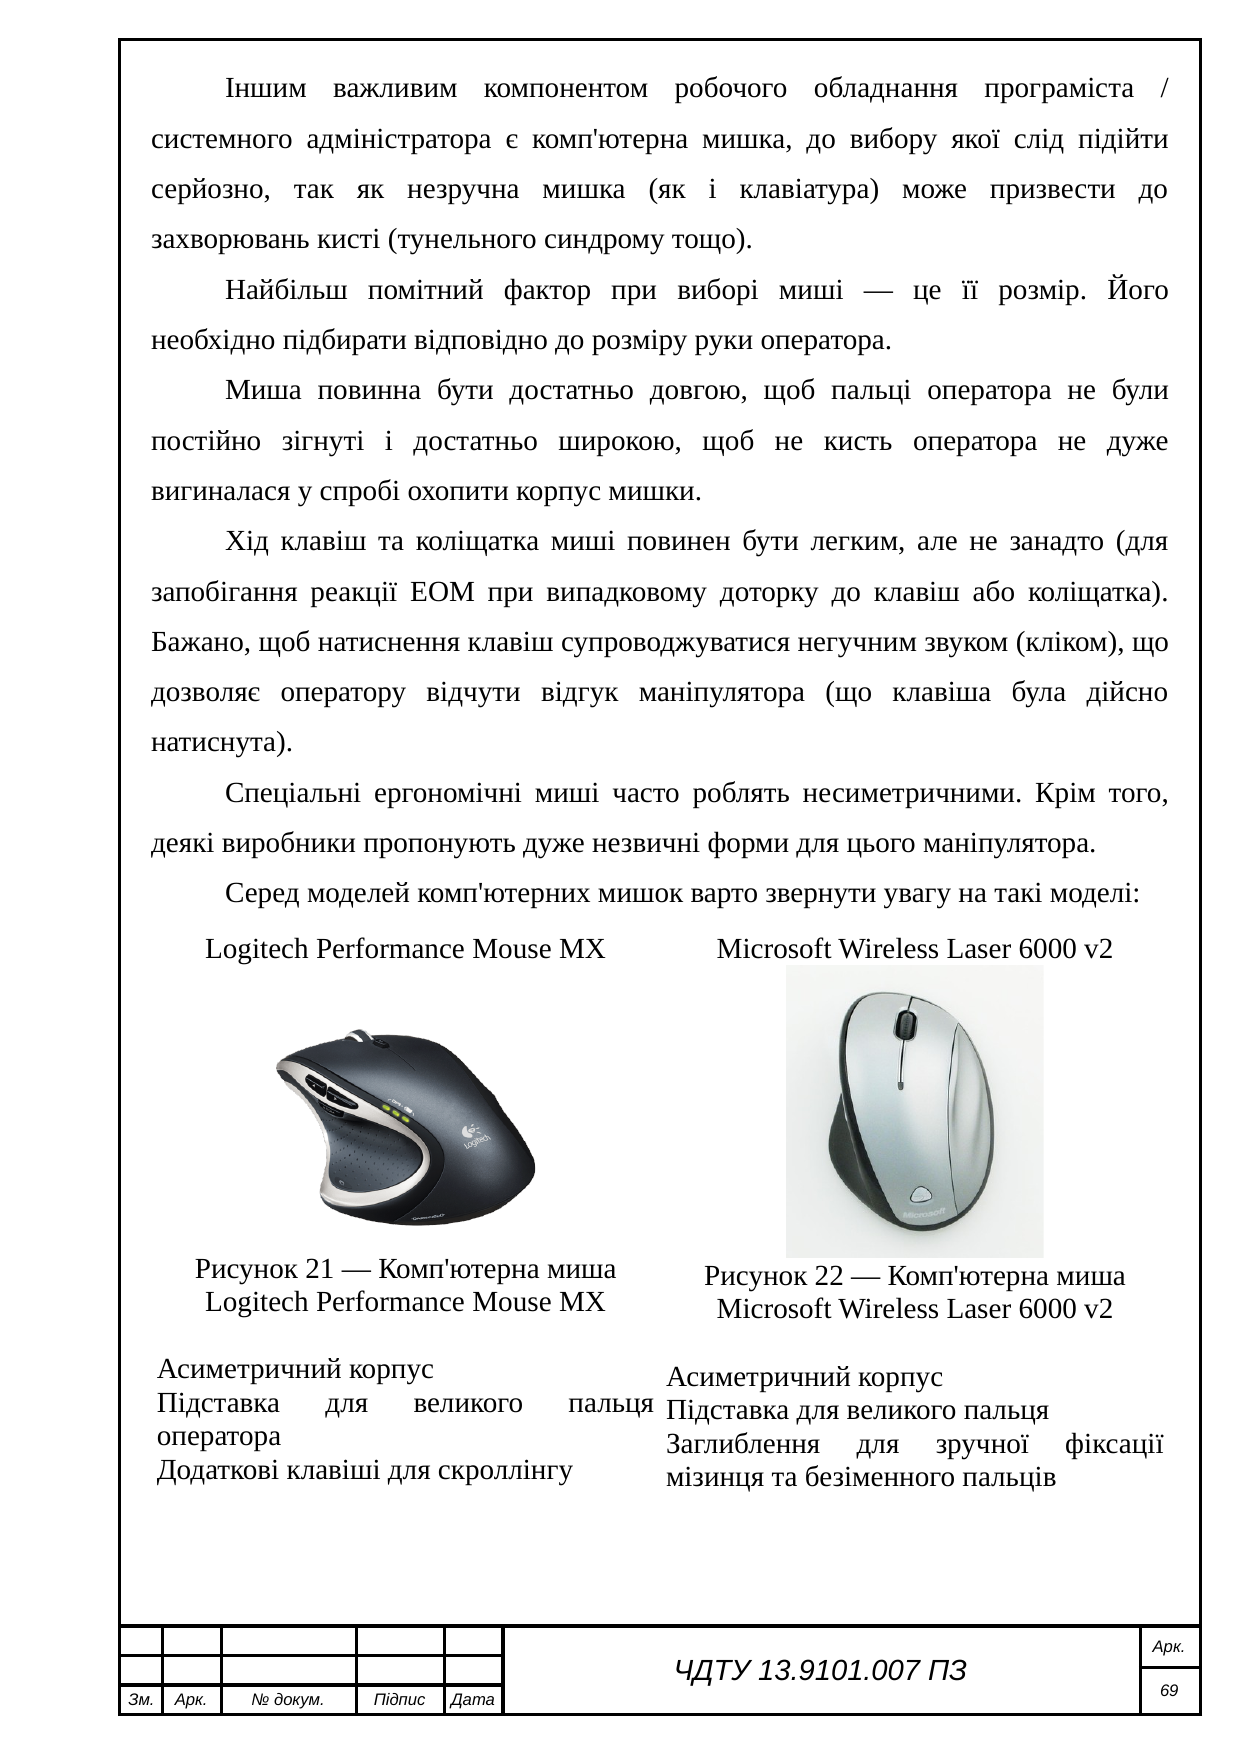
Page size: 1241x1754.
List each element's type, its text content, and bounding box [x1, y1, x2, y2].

text Спеціальні ергономічні миші часто роблять несиметричними. Крім того, деякі виробники пропонують дуже незвичні форми для цього маніпулятора. [151, 775, 1170, 859]
text Найбільш помітний фактор при виборі миші — це її розмір. Його необхідно підбирати відповідно до розміру руки оператора. [151, 272, 1170, 356]
text Хід клавіш та коліщатка миші повинен бути легким, але не занадто (для запобігання реакції ЕОМ при випадковому доторку до клавіш або коліщатка). Бажано, щоб натиснення клавіш супроводжуватися негучним звуком (кліком), що дозволяє оператору відчути відгук маніпулятора (що клавіша була дійсно натиснута). [151, 523, 1170, 758]
text Серед моделей комп'ютерних мишок варто звернути увагу на такі моделі: [151, 876, 1170, 909]
picture [786, 965, 1044, 1258]
picture [275, 965, 536, 1251]
text Миша повинна бути достатньо довгою, щоб пальці оператора не були постійно зігнуті і достатньо широкою, щоб не кисть оператора не дуже вигиналася у спробі охопити корпус мишки. [151, 372, 1170, 507]
text Іншим важливим компонентом робочого обладнання програміста / системного адміністратора є комп'ютерна мишка, до вибору якої слід підійти серйозно, так як незручна мишка (як і клавіатура) може призвести до захворювань кисті (тунельного синдрому тощо). [151, 71, 1170, 255]
table_header Logitech Performance Mouse MX Рисунок 21 — Комп'ютерна миша Logitech Performance Mouse MX Асиметричний корпус Підставка для великого пальця оператора Додаткові клавіші для скроллінгу [151, 926, 660, 1498]
table_header Microsoft Wireless Laser 6000 v2 Рисунок 22 — Комп'ютерна миша Microsoft Wireless Laser 6000 v2 Асиметричний корпус Підставка для великого пальця Заглиблення для зручної фіксації мізинця та безіменного пальців [660, 926, 1170, 1498]
